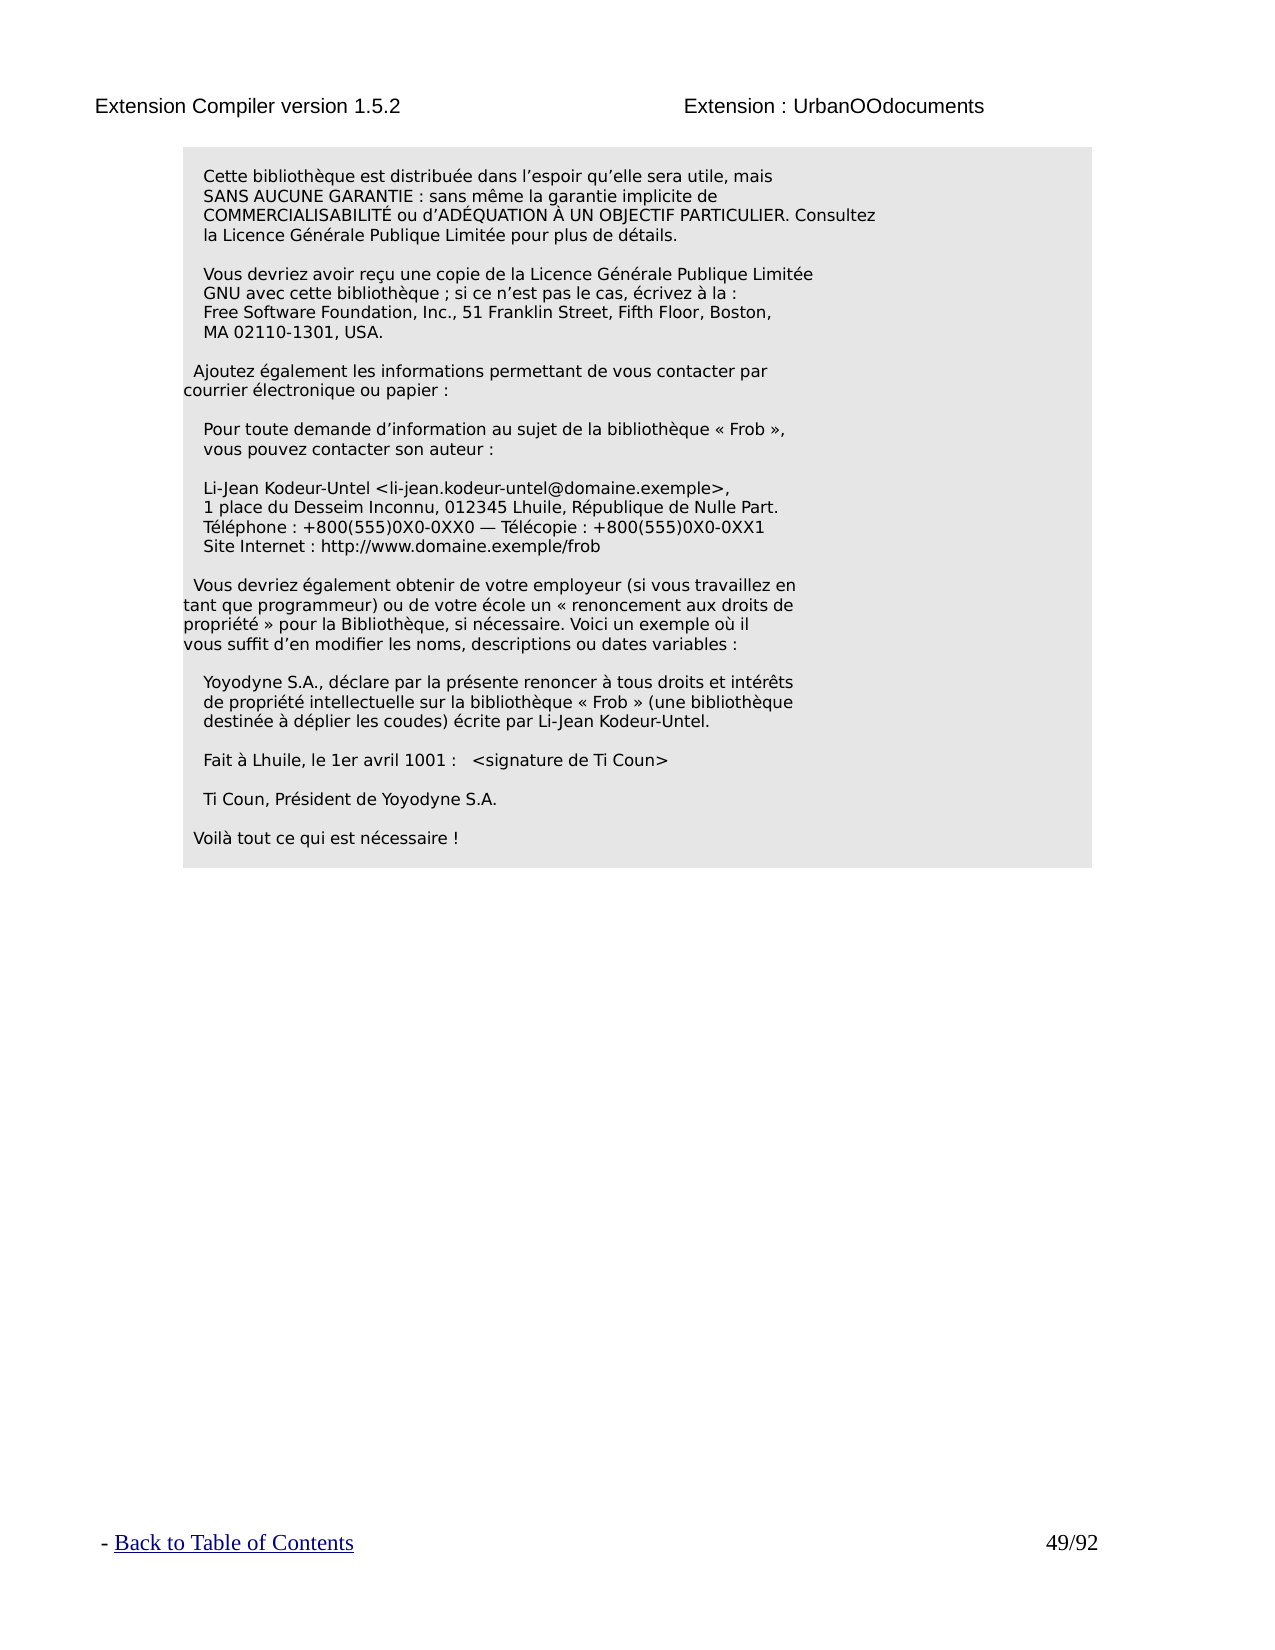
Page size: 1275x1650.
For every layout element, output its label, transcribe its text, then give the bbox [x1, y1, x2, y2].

text Fait à Lhuile, le 1er avril 1001 : <signature de Ti Coun> [183, 751, 1092, 771]
text 1 place du Desseim Inconnu, 012345 Lhuile, République de Nulle Part. [183, 498, 1092, 518]
text MA 02110-1301, USA. [183, 323, 1092, 342]
text COMMERCIALISABILITÉ ou d’ADÉQUATION À UN OBJECTIF PARTICULIER. Consultez [183, 206, 1092, 225]
text tant que programmeur) ou de votre école un « renoncement aux droits de [183, 596, 1092, 615]
text SANS AUCUNE GARANTIE : sans même la garantie implicite de [183, 186, 1092, 206]
text Cette bibliothèque est distribuée dans l’espoir qu’elle sera utile, mais [183, 167, 1092, 186]
text Site Internet : http://www.domaine.exemple/frob [183, 537, 1092, 557]
text destinée à déplier les coudes) écrite par Li-Jean Kodeur-Untel. [183, 712, 1092, 732]
text Yoyodyne S.A., déclare par la présente renoncer à tous droits et intérêts [183, 673, 1092, 693]
text GNU avec cette bibliothèque ; si ce n’est pas le cas, écrivez à la : [183, 284, 1092, 303]
text Vous devriez avoir reçu une copie de la Licence Générale Publique Limitée [183, 264, 1092, 284]
text Ajoutez également les informations permettant de vous contacter par [183, 362, 1092, 381]
text Vous devriez également obtenir de votre employeur (si vous travaillez en [183, 576, 1092, 596]
text Pour toute demande d’information au sujet de la bibliothèque « Frob », [183, 420, 1092, 440]
text Téléphone : +800(555)0X0-0XX0 — Télécopie : +800(555)0X0-0XX1 [183, 518, 1092, 537]
text Free Software Foundation, Inc., 51 Franklin Street, Fifth Floor, Boston, [183, 303, 1092, 323]
text vous pouvez contacter son auteur : [183, 440, 1092, 459]
text Li-Jean Kodeur-Untel <li-jean.kodeur-untel@domaine.exemple>, [183, 479, 1092, 498]
text courrier électronique ou papier : [183, 381, 1092, 401]
text la Licence Générale Publique Limitée pour plus de détails. [183, 225, 1092, 245]
text Voilà tout ce qui est nécessaire ! [183, 829, 1092, 849]
text vous suffit d’en modifier les noms, descriptions ou dates variables : [183, 634, 1092, 654]
text de propriété intellectuelle sur la bibliothèque « Frob » (une bibliothèque [183, 693, 1092, 712]
text Ti Coun, Président de Yoyodyne S.A. [183, 790, 1092, 810]
text propriété » pour la Bibliothèque, si nécessaire. Voici un exemple où il [183, 615, 1092, 634]
